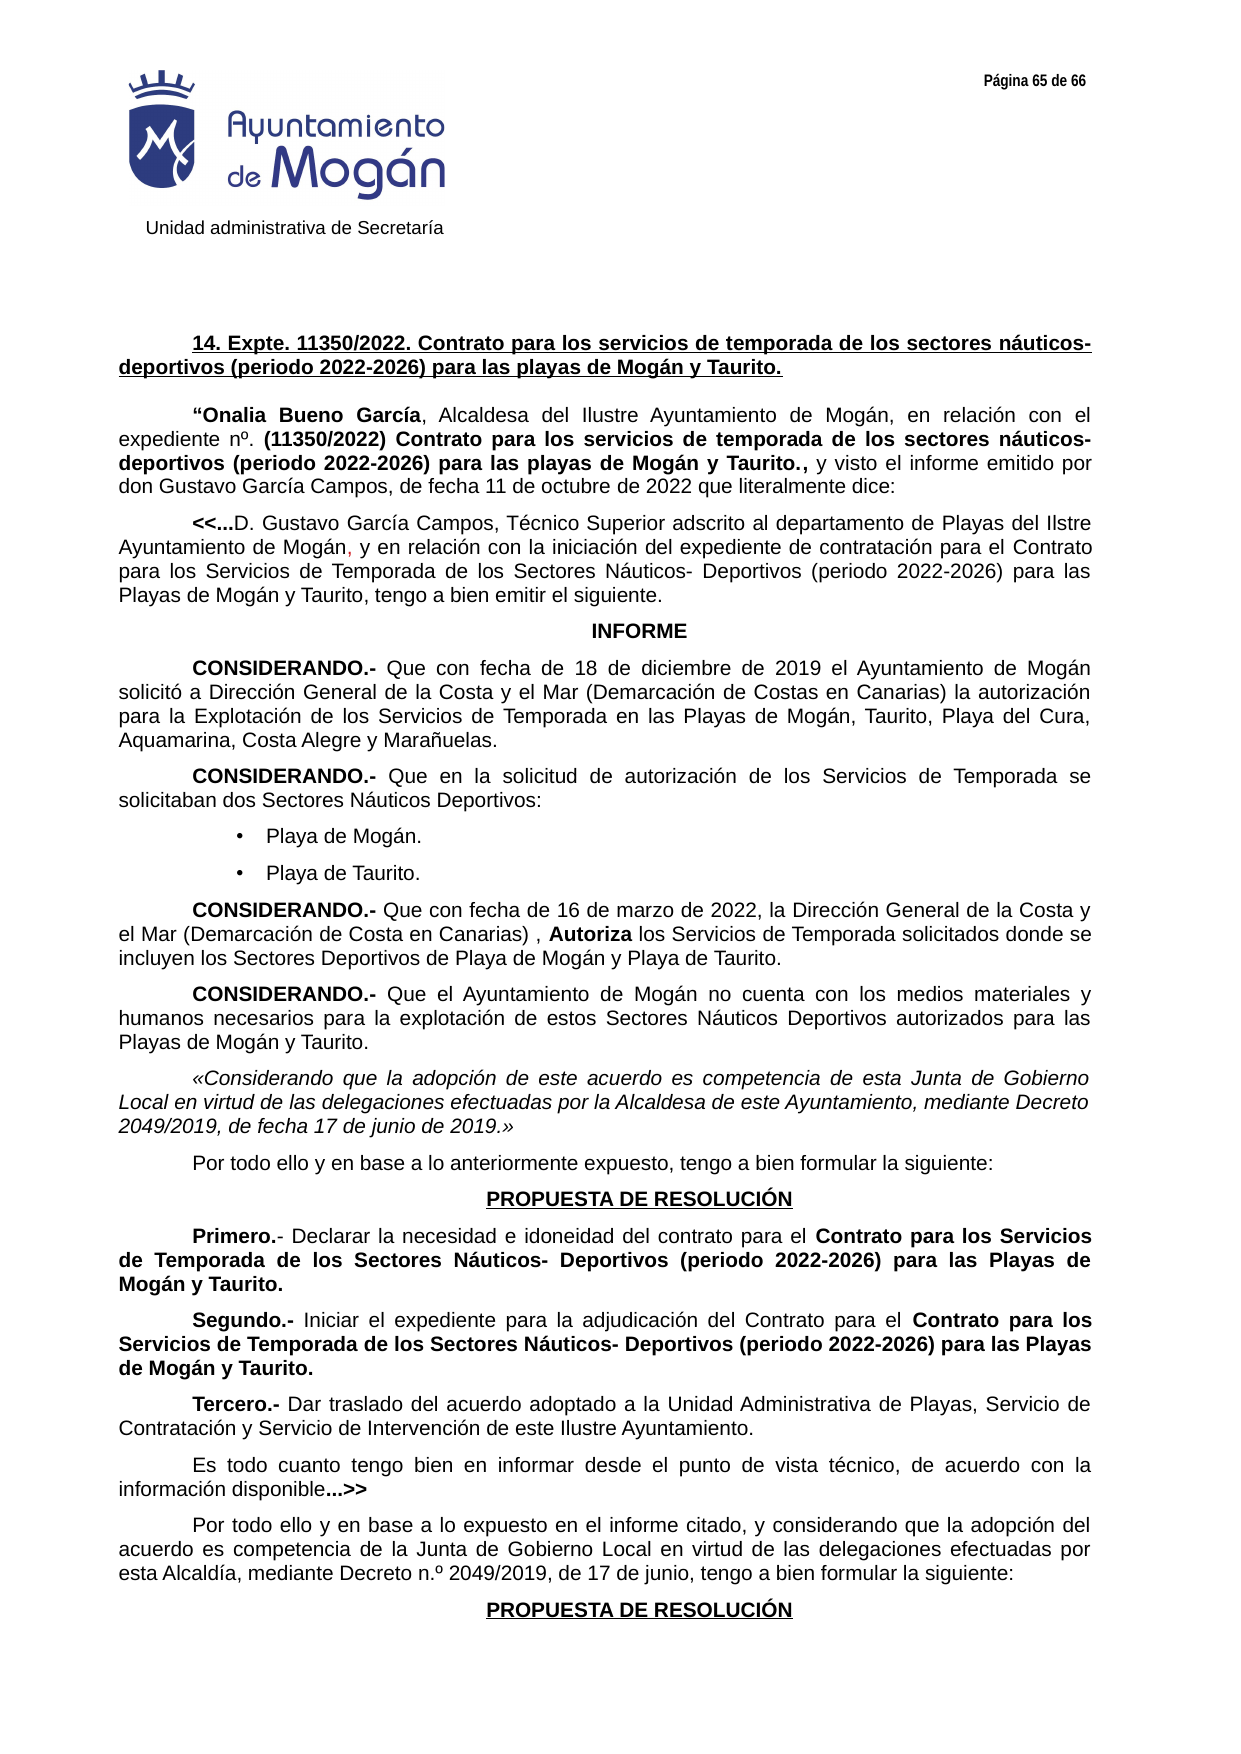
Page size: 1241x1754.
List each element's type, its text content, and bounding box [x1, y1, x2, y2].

text Es todo cuanto tengo bien en informar desde el punto de vista técnico, de acuerdo con la información disponible...>> [118, 1453, 1092, 1501]
text “Onalia Bueno García, Alcaldesa del Ilustre Ayuntamiento de Mogán, en relación con el expediente nº. (11350/2022) Contrato para los servicios de temporada de los sectores náuticos- deportivos (periodo 2022-2026) para las playas de Mogán y Taurito., y visto el informe emitido por don Gustavo García Campos, de fecha 11 de octubre de 2022 que literalmente dice: [118, 402, 1092, 498]
text CONSIDERANDO.- Que con fecha de 16 de marzo de 2022, la Dirección General de la Costa y el Mar (Demarcación de Costa en Canarias) , Autoriza los Servicios de Temporada solicitados donde se incluyen los Sectores Deportivos de Playa de Mogán y Playa de Taurito. [118, 897, 1092, 969]
list Playa de Mogán. [162, 824, 1092, 848]
text INFORME [118, 619, 1092, 643]
text «Considerando que la adopción de este acuerdo es competencia de esta Junta de Gobierno Local en virtud de las delegaciones efectuadas por la Alcaldesa de este Ayuntamiento, mediante Decreto 2049/2019, de fecha 17 de junio de 2019.» [118, 1066, 1092, 1138]
text Por todo ello y en base a lo expuesto en el informe citado, y considerando que la adopción del acuerdo es competencia de la Junta de Gobierno Local en virtud de las delegaciones efectuadas por esta Alcaldía, mediante Decreto n.º 2049/2019, de 17 de junio, tengo a bien formular la siguiente: [118, 1513, 1092, 1585]
text CONSIDERANDO.- Que en la solicitud de autorización de los Servicios de Temporada se solicitaban dos Sectores Náuticos Deportivos: [118, 764, 1092, 812]
picture [128, 70, 445, 206]
text PROPUESTA DE RESOLUCIÓN [118, 1597, 1092, 1621]
text Primero.- Declarar la necesidad e idoneidad del contrato para el Contrato para los Servicios de Temporada de los Sectores Náuticos- Deportivos (periodo 2022-2026) para las Playas de Mogán y Taurito. [118, 1223, 1092, 1295]
text <<...D. Gustavo García Campos, Técnico Superior adscrito al departamento de Playas del Ilstre Ayuntamiento de Mogán, y en relación con la iniciación del expediente de contratación para el Contrato para los Servicios de Temporada de los Sectores Náuticos- Deportivos (periodo 2022-2026) para las Playas de Mogán y Taurito, tengo a bien emitir el siguiente. [118, 511, 1092, 607]
list Playa de Taurito. [162, 861, 1092, 885]
text 14. Expte. 11350/2022. Contrato para los servicios de temporada de los sectores náuticos- deportivos (periodo 2022-2026) para las playas de Mogán y Taurito. [118, 331, 1092, 378]
text CONSIDERANDO.- Que el Ayuntamiento de Mogán no cuenta con los medios materiales y humanos necesarios para la explotación de estos Sectores Náuticos Deportivos autorizados para las Playas de Mogán y Taurito. [118, 982, 1092, 1054]
text CONSIDERANDO.- Que con fecha de 18 de diciembre de 2019 el Ayuntamiento de Mogán solicitó a Dirección General de la Costa y el Mar (Demarcación de Costas en Canarias) la autorización para la Explotación de los Servicios de Temporada en las Playas de Mogán, Taurito, Playa del Cura, Aquamarina, Costa Alegre y Marañuelas. [118, 656, 1092, 751]
text Segundo.- Iniciar el expediente para la adjudicación del Contrato para el Contrato para los Servicios de Temporada de los Sectores Náuticos- Deportivos (periodo 2022-2026) para las Playas de Mogán y Taurito. [118, 1308, 1092, 1380]
text Tercero.- Dar traslado del acuerdo adoptado a la Unidad Administrativa de Playas, Servicio de Contratación y Servicio de Intervención de este Ilustre Ayuntamiento. [118, 1392, 1092, 1440]
text PROPUESTA DE RESOLUCIÓN [118, 1187, 1092, 1211]
text Por todo ello y en base a lo anteriormente expuesto, tengo a bien formular la siguiente: [118, 1151, 1092, 1174]
